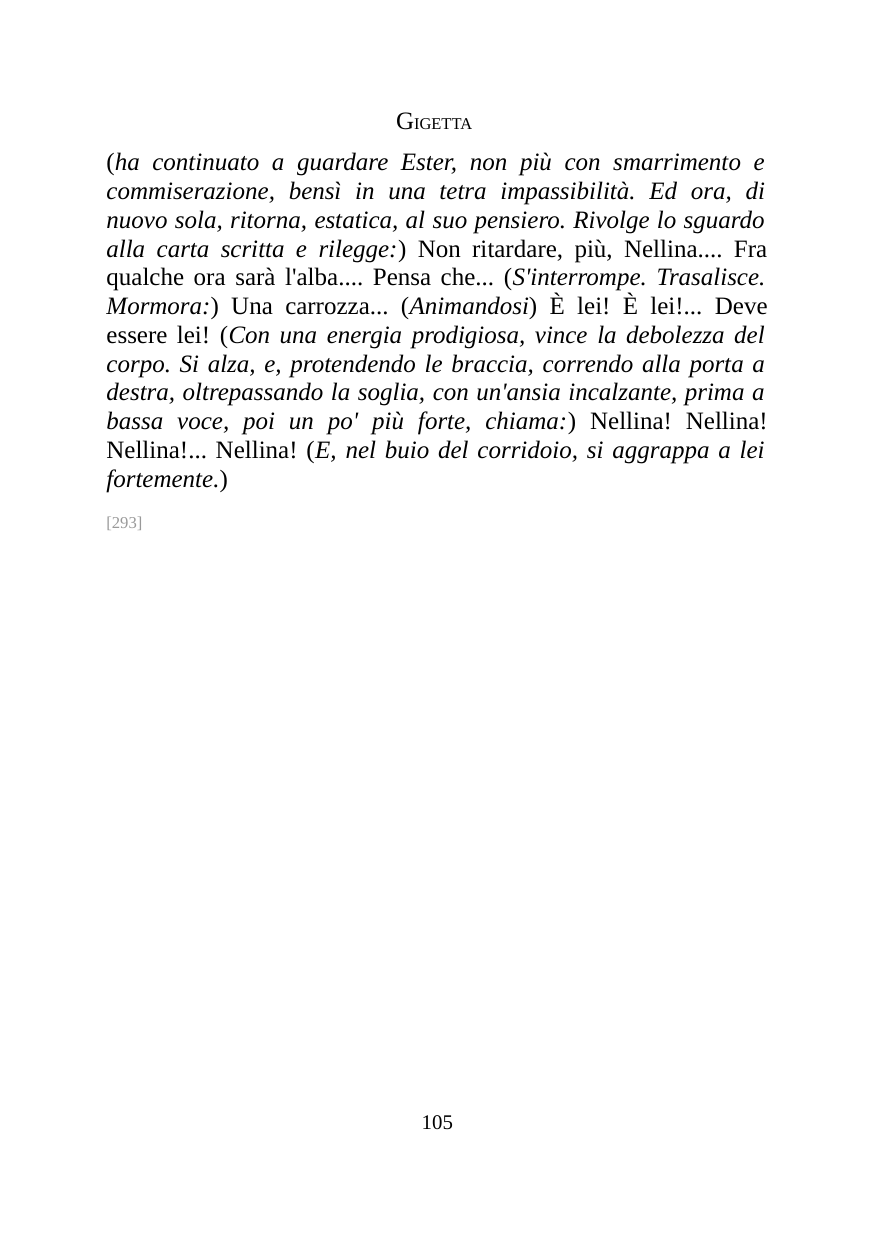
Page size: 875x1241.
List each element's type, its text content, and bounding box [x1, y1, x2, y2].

text Gigetta [106, 106, 768, 135]
text (ha continuato a guardare Ester, non più con smarrimento e commiserazione, bensì in una tetra impassibilità. Ed ora, di nuovo sola, ritorna, estatica, al suo pensiero. Rivolge lo sguardo alla carta scritta e rilegge:) Non ritardare, più, Nellina.... Fra qualche ora sarà l'alba.... Pensa che... (S'interrompe. Trasalisce. Mormora:) Una carrozza... (Animandosi) È lei! È lei!... Deve essere lei! (Con una energia prodigiosa, vince la debolezza del corpo. Si alza, e, protendendo le braccia, correndo alla porta a destra, oltrepassando la soglia, con un'ansia incalzante, prima a bassa voce, poi un po' più forte, chiama:) Nellina! Nellina! Nellina!... Nellina! (E, nel buio del corridoio, si aggrappa a lei fortemente.) [106, 147, 768, 492]
text [293] [106, 505, 768, 534]
